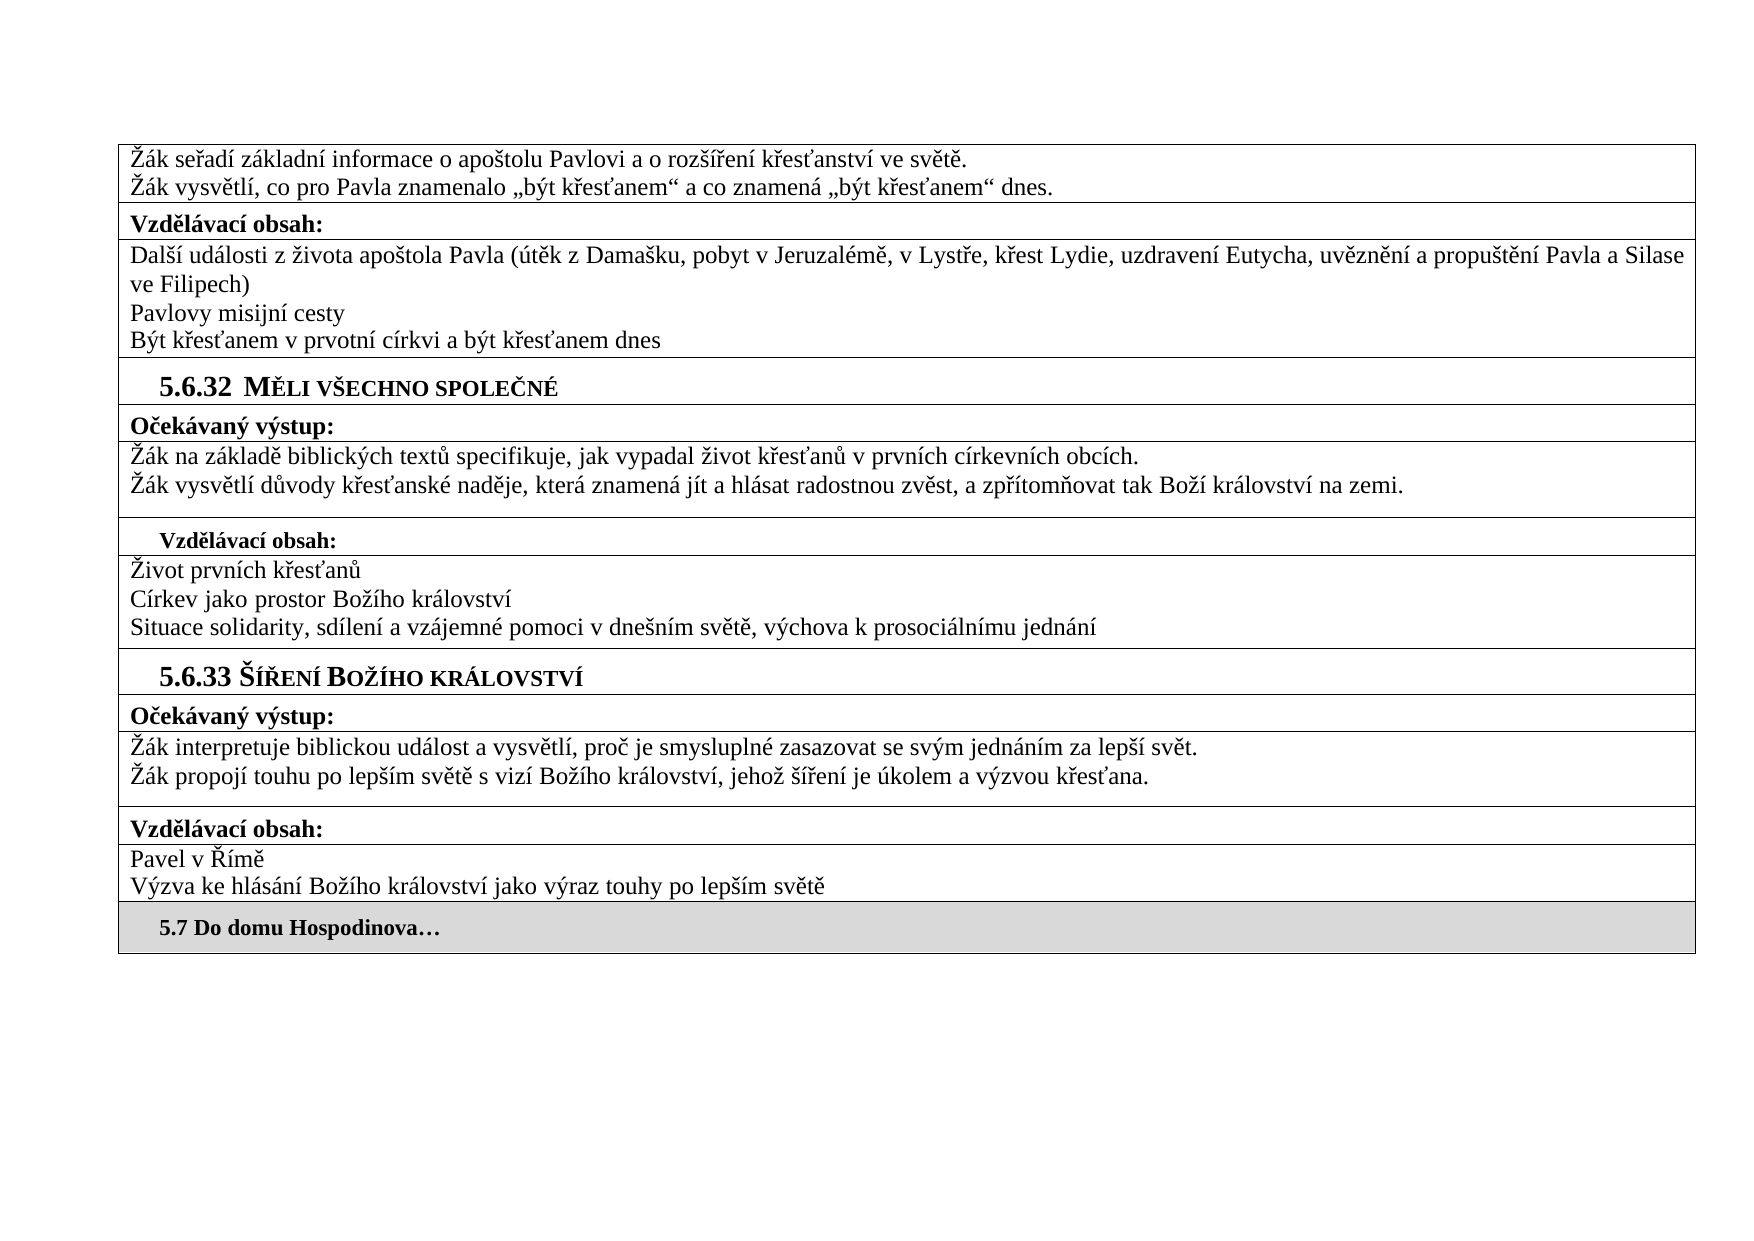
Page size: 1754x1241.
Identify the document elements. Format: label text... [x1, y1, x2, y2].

table_cell Žák interpretuje biblickou událost a vysvětlí, proč je smysluplné zasazovat se svým jednáním za lepší svět. Žák propojí touhu po lepším světě s vizí Božího království, jehož šíření je úkolem a výzvou křesťana. [119, 732, 1695, 806]
table_cell Pavel v Římě Výzva ke hlásání Božího království jako výraz touhy po lepším světě [119, 845, 1695, 901]
table_cell Očekávaný výstup: [119, 405, 1695, 441]
table_cell Očekávaný výstup: [119, 695, 1695, 731]
table_cell Žák na základě biblických textů specifikuje, jak vypadal život křesťanů v prvních církevních obcích. Žák vysvětlí důvody křesťanské naděje, která znamená jít a hlásat radostnou zvěst, a zpřítomňovat tak Boží království na zemi. [119, 442, 1695, 517]
table_cell 5.7 Do domu Hospodinova… [119, 902, 1695, 952]
table_header Žák seřadí základní informace o apoštolu Pavlovi a o rozšíření křesťanství ve světě. Žák vysvětlí, co pro Pavla znamenalo „být křesťanem“ a co znamená „být křesťanem“ dnes. [119, 145, 1695, 202]
table_cell Další události z života apoštola Pavla (útěk z Damašku, pobyt v Jeruzalémě, v Lystře, křest Lydie, uzdravení Eutycha, uvěznění a propuštění Pavla a Silase ve Filipech) Pavlovy misijní cesty Být křesťanem v prvotní církvi a být křesťanem dnes [119, 240, 1695, 357]
table_cell 5.6.33 ŠÍŘENÍ BOŽÍHO KRÁLOVSTVÍ [119, 649, 1695, 694]
table_cell 5.6.32 MĚLI VŠECHNO SPOLEČNÉ [119, 358, 1695, 403]
table_cell Vzdělávací obsah: [119, 518, 1695, 554]
table_cell Vzdělávací obsah: [119, 807, 1695, 844]
table_cell Vzdělávací obsah: [119, 203, 1695, 239]
table_cell Život prvních křesťanů Církev jako prostor Božího království Situace solidarity, sdílení a vzájemné pomoci v dnešním světě, výchova k prosociálnímu jednání [119, 556, 1695, 648]
